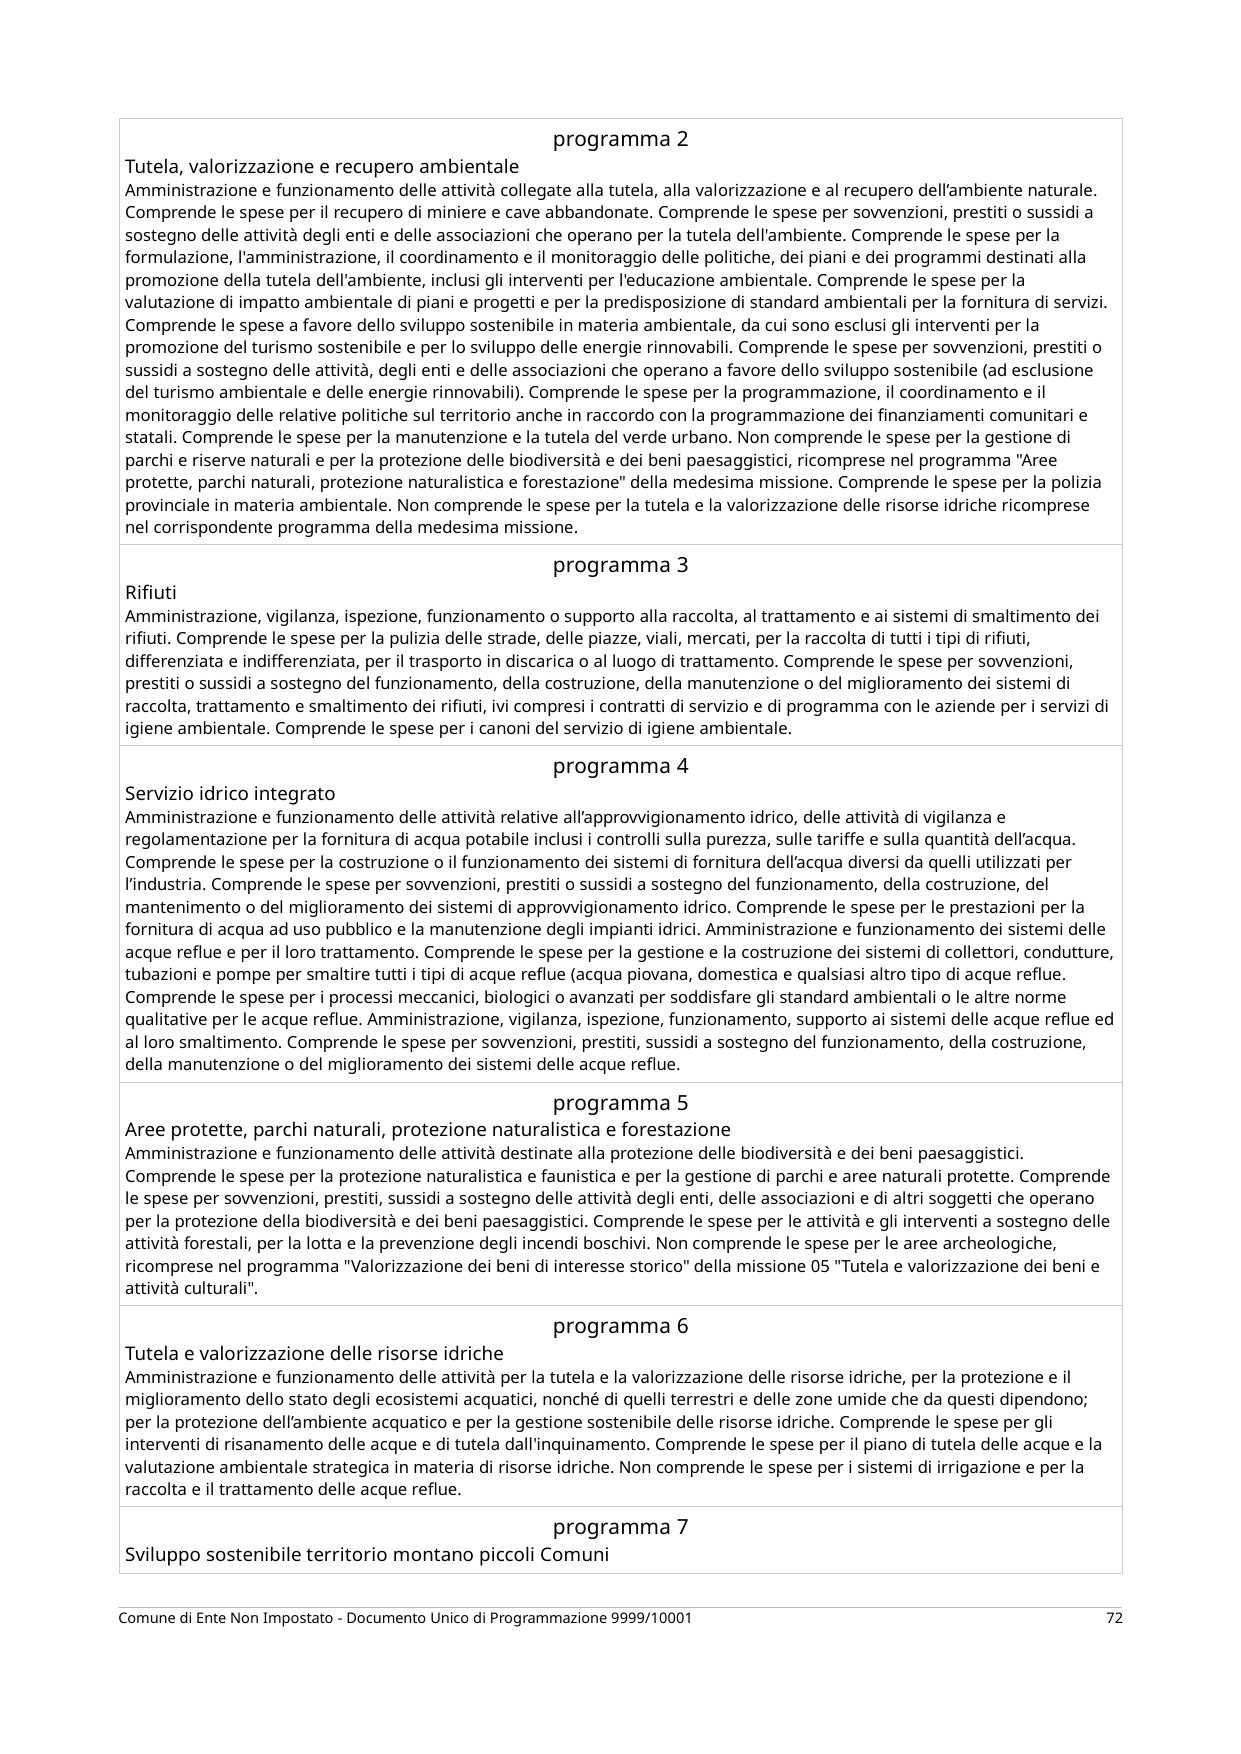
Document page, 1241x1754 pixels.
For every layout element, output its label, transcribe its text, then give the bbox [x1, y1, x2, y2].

table_cell programma 2 Tutela, valorizzazione e recupero ambientale Amministrazione e funzionamento delle attività collegate alla tutela, alla valorizzazione e al recupero dell’ambiente naturale. Comprende le spese per il recupero di miniere e cave abbandonate. Comprende le spese per sovvenzioni, prestiti o sussidi a sostegno delle attività degli enti e delle associazioni che operano per la tutela dell'ambiente. Comprende le spese per la formulazione, l'amministrazione, il coordinamento e il monitoraggio delle politiche, dei piani e dei programmi destinati alla promozione della tutela dell'ambiente, inclusi gli interventi per l'educazione ambientale. Comprende le spese per la valutazione di impatto ambientale di piani e progetti e per la predisposizione di standard ambientali per la fornitura di servizi. Comprende le spese a favore dello sviluppo sostenibile in materia ambientale, da cui sono esclusi gli interventi per la promozione del turismo sostenibile e per lo sviluppo delle energie rinnovabili. Comprende le spese per sovvenzioni, prestiti o sussidi a sostegno delle attività, degli enti e delle associazioni che operano a favore dello sviluppo sostenibile (ad esclusione del turismo ambientale e delle energie rinnovabili). Comprende le spese per la programmazione, il coordinamento e il monitoraggio delle relative politiche sul territorio anche in raccordo con la programmazione dei finanziamenti comunitari e statali. Comprende le spese per la manutenzione e la tutela del verde urbano. Non comprende le spese per la gestione di parchi e riserve naturali e per la protezione delle biodiversità e dei beni paesaggistici, ricomprese nel programma "Aree protette, parchi naturali, protezione naturalistica e forestazione" della medesima missione. Comprende le spese per la polizia provinciale in materia ambientale. Non comprende le spese per la tutela e la valorizzazione delle risorse idriche ricomprese nel corrispondente programma della medesima missione. [120, 119, 1122, 544]
table_cell programma 4 Servizio idrico integrato Amministrazione e funzionamento delle attività relative all’approvvigionamento idrico, delle attività di vigilanza e regolamentazione per la fornitura di acqua potabile inclusi i controlli sulla purezza, sulle tariffe e sulla quantità dell’acqua. Comprende le spese per la costruzione o il funzionamento dei sistemi di fornitura dell’acqua diversi da quelli utilizzati per l’industria. Comprende le spese per sovvenzioni, prestiti o sussidi a sostegno del funzionamento, della costruzione, del mantenimento o del miglioramento dei sistemi di approvvigionamento idrico. Comprende le spese per le prestazioni per la fornitura di acqua ad uso pubblico e la manutenzione degli impianti idrici. Amministrazione e funzionamento dei sistemi delle acque reflue e per il loro trattamento. Comprende le spese per la gestione e la costruzione dei sistemi di collettori, condutture, tubazioni e pompe per smaltire tutti i tipi di acque reflue (acqua piovana, domestica e qualsiasi altro tipo di acque reflue. Comprende le spese per i processi meccanici, biologici o avanzati per soddisfare gli standard ambientali o le altre norme qualitative per le acque reflue. Amministrazione, vigilanza, ispezione, funzionamento, supporto ai sistemi delle acque reflue ed al loro smaltimento. Comprende le spese per sovvenzioni, prestiti, sussidi a sostegno del funzionamento, della costruzione, della manutenzione o del miglioramento dei sistemi delle acque reflue. [120, 746, 1122, 1082]
table_cell programma 7 Sviluppo sostenibile territorio montano piccoli Comuni [120, 1507, 1122, 1572]
table_cell programma 6 Tutela e valorizzazione delle risorse idriche Amministrazione e funzionamento delle attività per la tutela e la valorizzazione delle risorse idriche, per la protezione e il miglioramento dello stato degli ecosistemi acquatici, nonché di quelli terrestri e delle zone umide che da questi dipendono; per la protezione dell’ambiente acquatico e per la gestione sostenibile delle risorse idriche. Comprende le spese per gli interventi di risanamento delle acque e di tutela dall'inquinamento. Comprende le spese per il piano di tutela delle acque e la valutazione ambientale strategica in materia di risorse idriche. Non comprende le spese per i sistemi di irrigazione e per la raccolta e il trattamento delle acque reflue. [120, 1306, 1122, 1506]
table_cell programma 5 Aree protette, parchi naturali, protezione naturalistica e forestazione Amministrazione e funzionamento delle attività destinate alla protezione delle biodiversità e dei beni paesaggistici. Comprende le spese per la protezione naturalistica e faunistica e per la gestione di parchi e aree naturali protette. Comprende le spese per sovvenzioni, prestiti, sussidi a sostegno delle attività degli enti, delle associazioni e di altri soggetti che operano per la protezione della biodiversità e dei beni paesaggistici. Comprende le spese per le attività e gli interventi a sostegno delle attività forestali, per la lotta e la prevenzione degli incendi boschivi. Non comprende le spese per le aree archeologiche, ricomprese nel programma "Valorizzazione dei beni di interesse storico" della missione 05 "Tutela e valorizzazione dei beni e attività culturali". [120, 1083, 1122, 1305]
table_cell programma 3 Rifiuti Amministrazione, vigilanza, ispezione, funzionamento o supporto alla raccolta, al trattamento e ai sistemi di smaltimento dei rifiuti. Comprende le spese per la pulizia delle strade, delle piazze, viali, mercati, per la raccolta di tutti i tipi di rifiuti, differenziata e indifferenziata, per il trasporto in discarica o al luogo di trattamento. Comprende le spese per sovvenzioni, prestiti o sussidi a sostegno del funzionamento, della costruzione, della manutenzione o del miglioramento dei sistemi di raccolta, trattamento e smaltimento dei rifiuti, ivi compresi i contratti di servizio e di programma con le aziende per i servizi di igiene ambientale. Comprende le spese per i canoni del servizio di igiene ambientale. [120, 545, 1122, 745]
